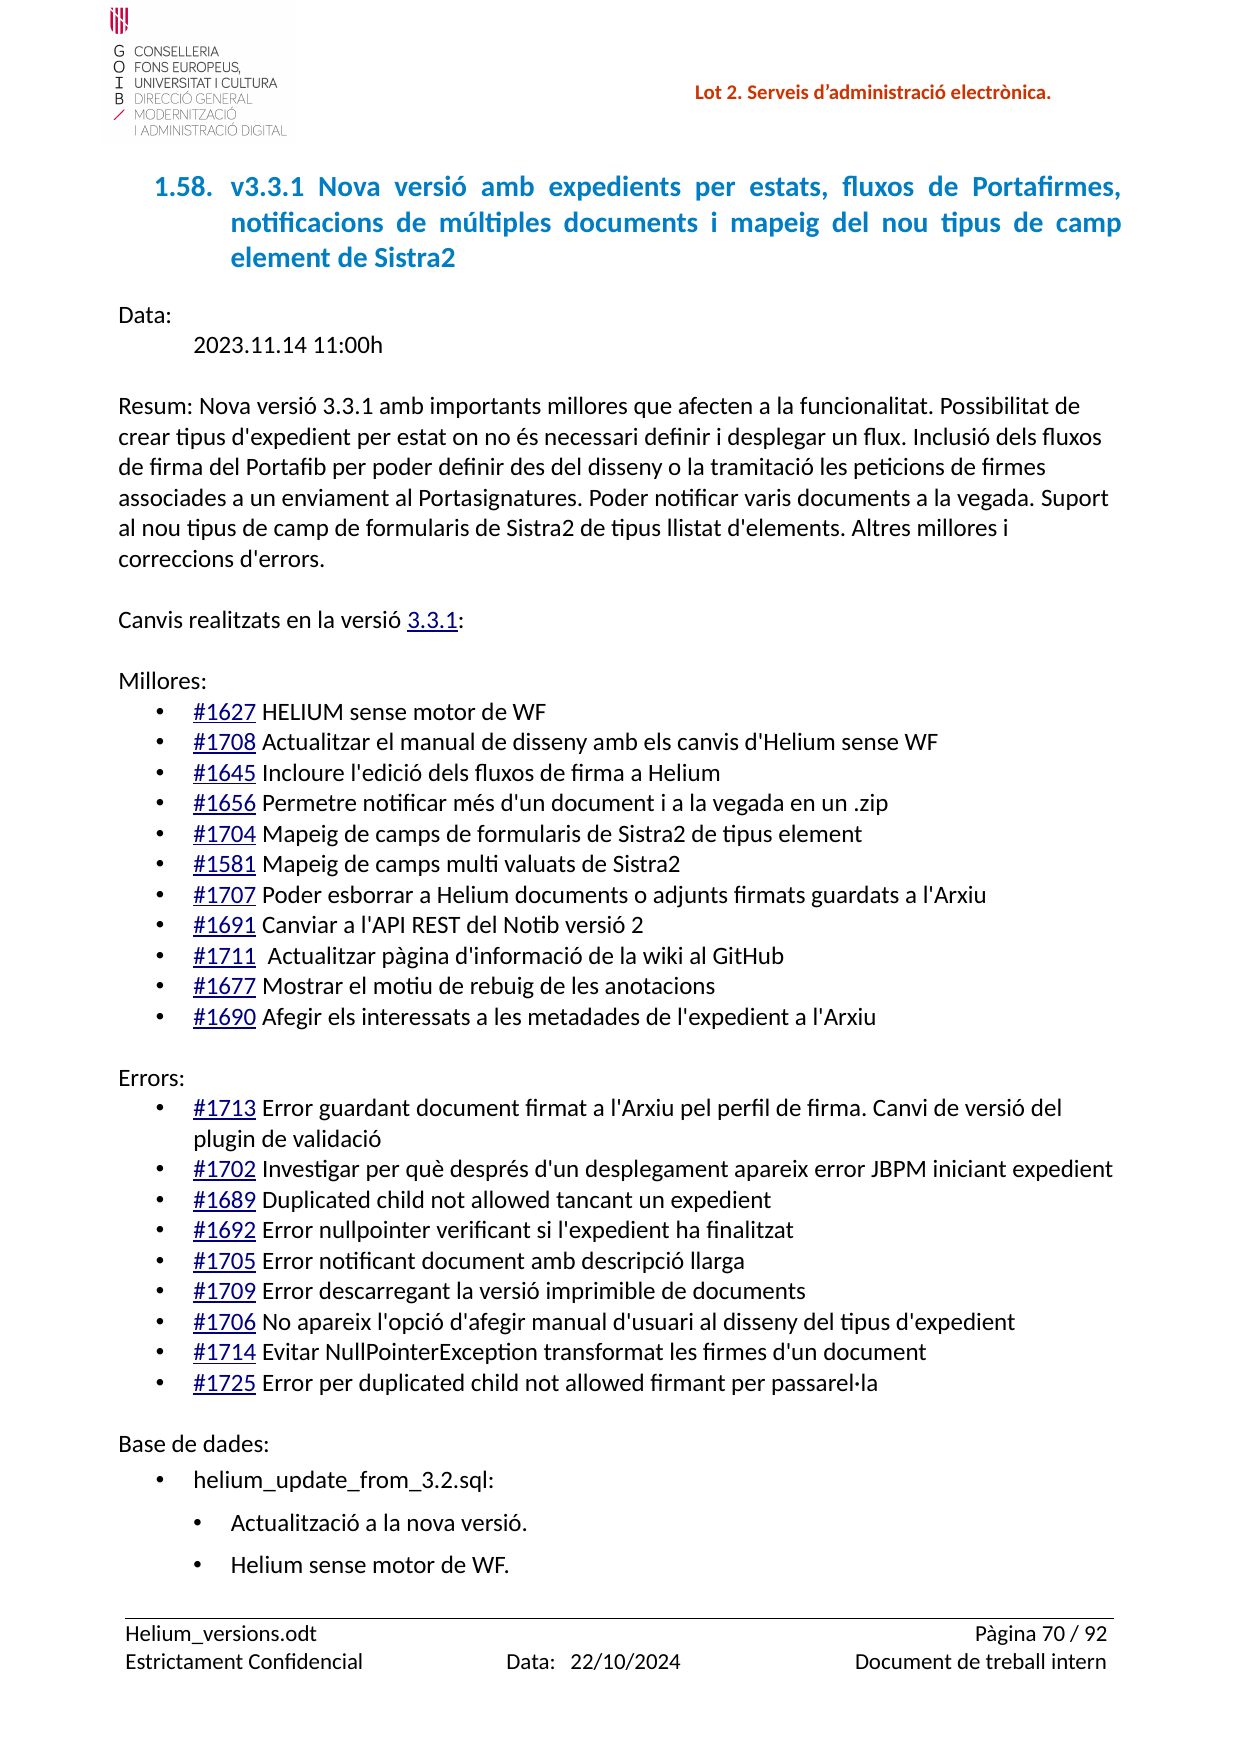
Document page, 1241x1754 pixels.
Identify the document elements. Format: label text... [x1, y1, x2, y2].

list #1714 Evitar NullPointerException transformat les firmes d'un document [156, 1337, 1122, 1367]
subtitle v3.3.1 Nova versió amb expedients per estats, fluxos de Portafirmes, notificacions de múltiples documents i mapeig del nou tipus de camp element de Sistra2 [153, 168, 1122, 275]
list #1708 Actualitzar el manual de disseny amb els canvis d'Helium sense WF [156, 726, 1122, 757]
list #1581 Mapeig de camps multi valuats de Sistra2 [156, 848, 1122, 879]
list Actualització a la nova versió. [193, 1507, 1122, 1537]
list #1677 Mostrar el motiu de rebuig de les anotacions [156, 970, 1122, 1001]
list helium_update_from_3.2.sql: [156, 1464, 1122, 1495]
text 2023.11.14 11:00h [118, 329, 1122, 360]
list #1725 Error per duplicated child not allowed firmant per passarel·la [156, 1367, 1122, 1398]
list #1706 No apareix l'opció d'afegir manual d'usuari al disseny del tipus d'expedient [156, 1306, 1122, 1337]
list #1702 Investigar per què després d'un desplegament apareix error JBPM iniciant expedient [156, 1153, 1122, 1184]
list #1627 HELIUM sense motor de WF [156, 696, 1122, 726]
text Base de dades: [118, 1428, 1122, 1459]
list #1711 Actualitzar pàgina d'informació de la wiki al GitHub [156, 940, 1122, 970]
list #1713 Error guardant document firmat a l'Arxiu pel perfil de firma. Canvi de versió del plugin de validació [156, 1092, 1122, 1153]
list #1691 Canviar a l'API REST del Notib versió 2 [156, 909, 1122, 940]
list #1690 Afegir els interessats a les metadades de l'expedient a l'Arxiu [156, 1001, 1122, 1031]
list #1656 Permetre notificar més d'un document i a la vegada en un .zip [156, 787, 1122, 818]
text Data: [118, 299, 1122, 329]
list #1709 Error descarregant la versió imprimible de documents [156, 1276, 1122, 1306]
list #1692 Error nullpointer verificant si l'expedient ha finalitzat [156, 1214, 1122, 1245]
list #1645 Incloure l'edició dels fluxos de firma a Helium [156, 757, 1122, 787]
list #1704 Mapeig de camps de formularis de Sistra2 de tipus element [156, 818, 1122, 848]
picture [100, 0, 297, 144]
list #1689 Duplicated child not allowed tancant un expedient [156, 1184, 1122, 1214]
text Millores: [118, 665, 1122, 696]
text Resum: Nova versió 3.3.1 amb importants millores que afecten a la funcionalitat. Possibilitat de crear tipus d'expedient per estat on no és necessari definir i desplegar un flux. Inclusió dels fluxos de firma del Portafib per poder definir des del disseny o la tramitació les peticions de firmes associades a un enviament al Portasignatures. Poder notificar varis documents a la vegada. Suport al nou tipus de camp de formularis de Sistra2 de tipus llistat d'elements. Altres millores i correccions d'errors. [118, 390, 1122, 573]
list #1707 Poder esborrar a Helium documents o adjunts firmats guardats a l'Arxiu [156, 879, 1122, 909]
text Canvis realitzats en la versió 3.3.1: [118, 604, 1122, 634]
text Errors: [118, 1062, 1122, 1092]
list #1705 Error notificant document amb descripció llarga [156, 1245, 1122, 1276]
list Helium sense motor de WF. [193, 1549, 1122, 1580]
